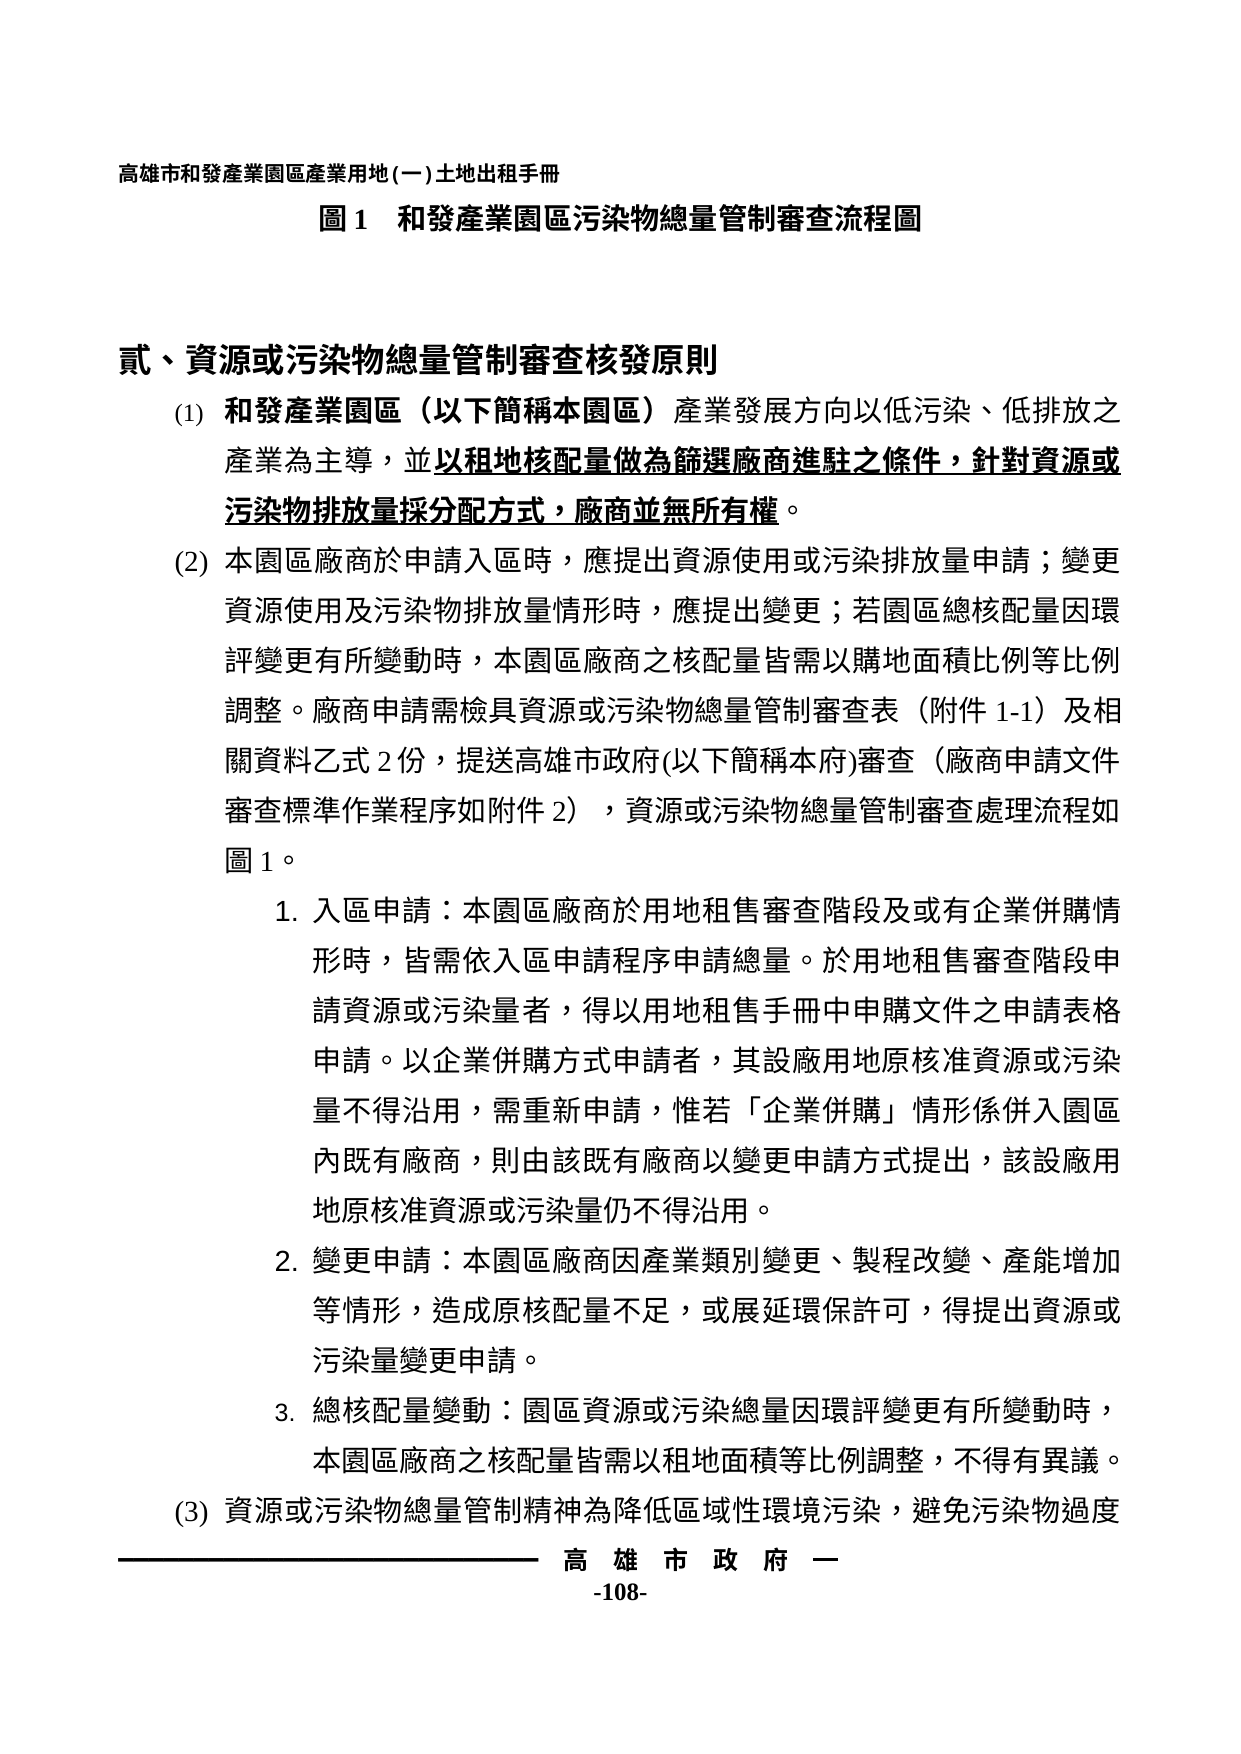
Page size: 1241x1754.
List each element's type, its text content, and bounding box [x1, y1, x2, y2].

text 貳、資源或污染物總量管制審查核發原則 [118, 339, 1122, 381]
list 入區申請：本園區廠商於用地租售審查階段及或有企業併購情形時，皆需依入區申請程序申請總量。於用地租售審查階段申請資源或污染量者，得以用地租售手冊中申購文件之申請表格申請。以企業併購方式申請者，其設廠用地原核准資源或污染量不得沿用，需重新申請，惟若「企業併購」情形係併入園區內既有廠商，則由該既有廠商以變更申請方式提出，該設廠用地原核准資源或污染量仍不得沿用。 [274, 881, 1122, 1231]
list 本園區廠商於申請入區時，應提出資源使用或污染排放量申請；變更資源使用及污染物排放量情形時，應提出變更；若園區總核配量因環評變更有所變動時，本園區廠商之核配量皆需以購地面積比例等比例調整。廠商申請需檢具資源或污染物總量管制審查表（附件1-1）及相關資料乙式2份，提送高雄市政府(以下簡稱本府)審查（廠商申請文件審查標準作業程序如附件2），資源或污染物總量管制審查處理流程如圖1。 [174, 531, 1122, 881]
list 資源或污染物總量管制精神為降低區域性環境污染，避免污染物過度 [174, 1481, 1122, 1531]
list 總核配量變動：園區資源或污染總量因環評變更有所變動時，本園區廠商之核配量皆需以租地面積等比例調整，不得有異議。 [274, 1381, 1122, 1481]
list 變更申請：本園區廠商因產業類別變更、製程改變、產能增加等情形，造成原核配量不足，或展延環保許可，得提出資源或污染量變更申請。 [274, 1231, 1122, 1381]
text 圖1 和發產業園區污染物總量管制審查流程圖 [118, 189, 1122, 239]
list 和發產業園區（以下簡稱本園區）產業發展方向以低污染、低排放之產業為主導，並以租地核配量做為篩選廠商進駐之條件，針對資源或污染物排放量採分配方式，廠商並無所有權。 [174, 381, 1122, 531]
